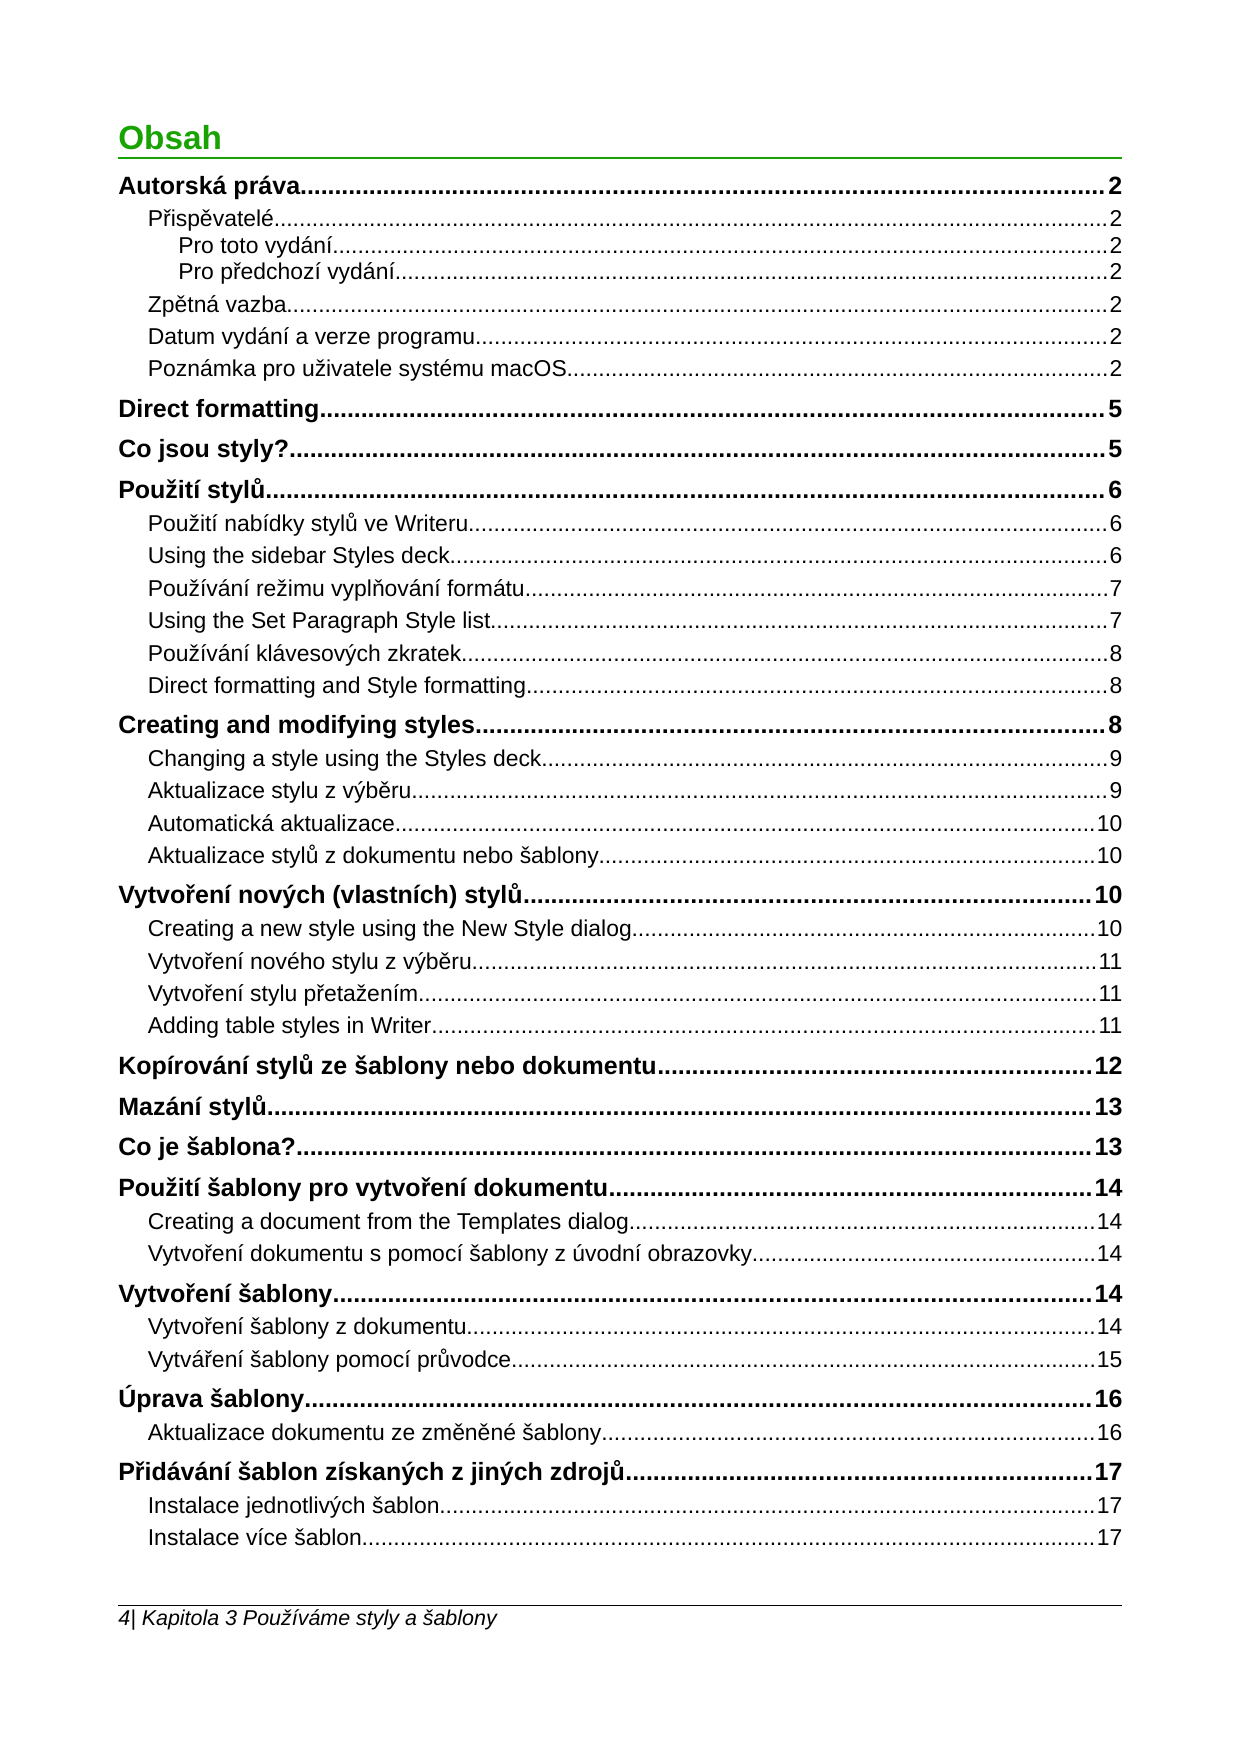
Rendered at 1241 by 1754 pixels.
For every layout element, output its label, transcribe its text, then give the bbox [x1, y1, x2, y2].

text Using the Set Paragraph Style list 7 [148, 607, 1122, 633]
text Mazání stylů 13 [118, 1092, 1122, 1120]
text Pro předchozí vydání 2 [178, 258, 1122, 284]
text Vytvoření nového stylu z výběru 11 [148, 948, 1122, 974]
text Aktualizace stylu z výběru 9 [148, 777, 1122, 804]
text Creating and modifying styles 8 [118, 710, 1122, 739]
text Direct formatting 5 [118, 394, 1122, 422]
text Aktualizace dokumentu ze změněné šablony 16 [148, 1419, 1122, 1445]
subtitle Obsah [118, 118, 1122, 157]
text Autorská práva 2 [118, 171, 1122, 199]
text Přispěvatelé 2 [148, 205, 1122, 232]
text Using the sidebar Styles deck 6 [148, 542, 1122, 569]
text Aktualizace stylů z dokumentu nebo šablony 10 [148, 842, 1122, 868]
text Adding table styles in Writer 11 [148, 1012, 1122, 1039]
text Použití nabídky stylů ve Writeru 6 [148, 510, 1122, 536]
text Vytvoření šablony 14 [118, 1278, 1122, 1307]
text Vytvoření dokumentu s pomocí šablony z úvodní obrazovky 14 [148, 1240, 1122, 1267]
text Vytvoření nových (vlastních) stylů 10 [118, 881, 1122, 909]
text Instalace více šablon 17 [148, 1524, 1122, 1551]
text Vytvoření šablony z dokumentu 14 [148, 1313, 1122, 1340]
text Direct formatting and Style formatting 8 [148, 672, 1122, 698]
text Kopírování stylů ze šablony nebo dokumentu 12 [118, 1051, 1122, 1079]
text Co je šablona? 13 [118, 1132, 1122, 1161]
text Vytváření šablony pomocí průvodce 15 [148, 1346, 1122, 1372]
text Instalace jednotlivých šablon 17 [148, 1492, 1122, 1518]
text Použití šablony pro vytvoření dokumentu 14 [118, 1173, 1122, 1202]
text Creating a new style using the New Style dialog 10 [148, 915, 1122, 942]
text Pro toto vydání 2 [178, 232, 1122, 258]
text Changing a style using the Styles deck 9 [148, 745, 1122, 771]
text Co jsou styly? 5 [118, 434, 1122, 463]
text Datum vydání a verze programu 2 [148, 323, 1122, 349]
text Používání režimu vyplňování formátu 7 [148, 575, 1122, 601]
text Poznámka pro uživatele systému macOS 2 [148, 355, 1122, 382]
text Automatická aktualizace 10 [148, 810, 1122, 836]
text Použití stylů 6 [118, 475, 1122, 504]
text Zpětná vazba 2 [148, 291, 1122, 317]
text Používání klávesových zkratek 8 [148, 639, 1122, 666]
text Creating a document from the Templates dialog 14 [148, 1208, 1122, 1234]
text Úprava šablony 16 [118, 1384, 1122, 1413]
text Přidávání šablon získaných z jiných zdrojů 17 [118, 1457, 1122, 1486]
text Vytvoření stylu přetažením 11 [148, 980, 1122, 1006]
